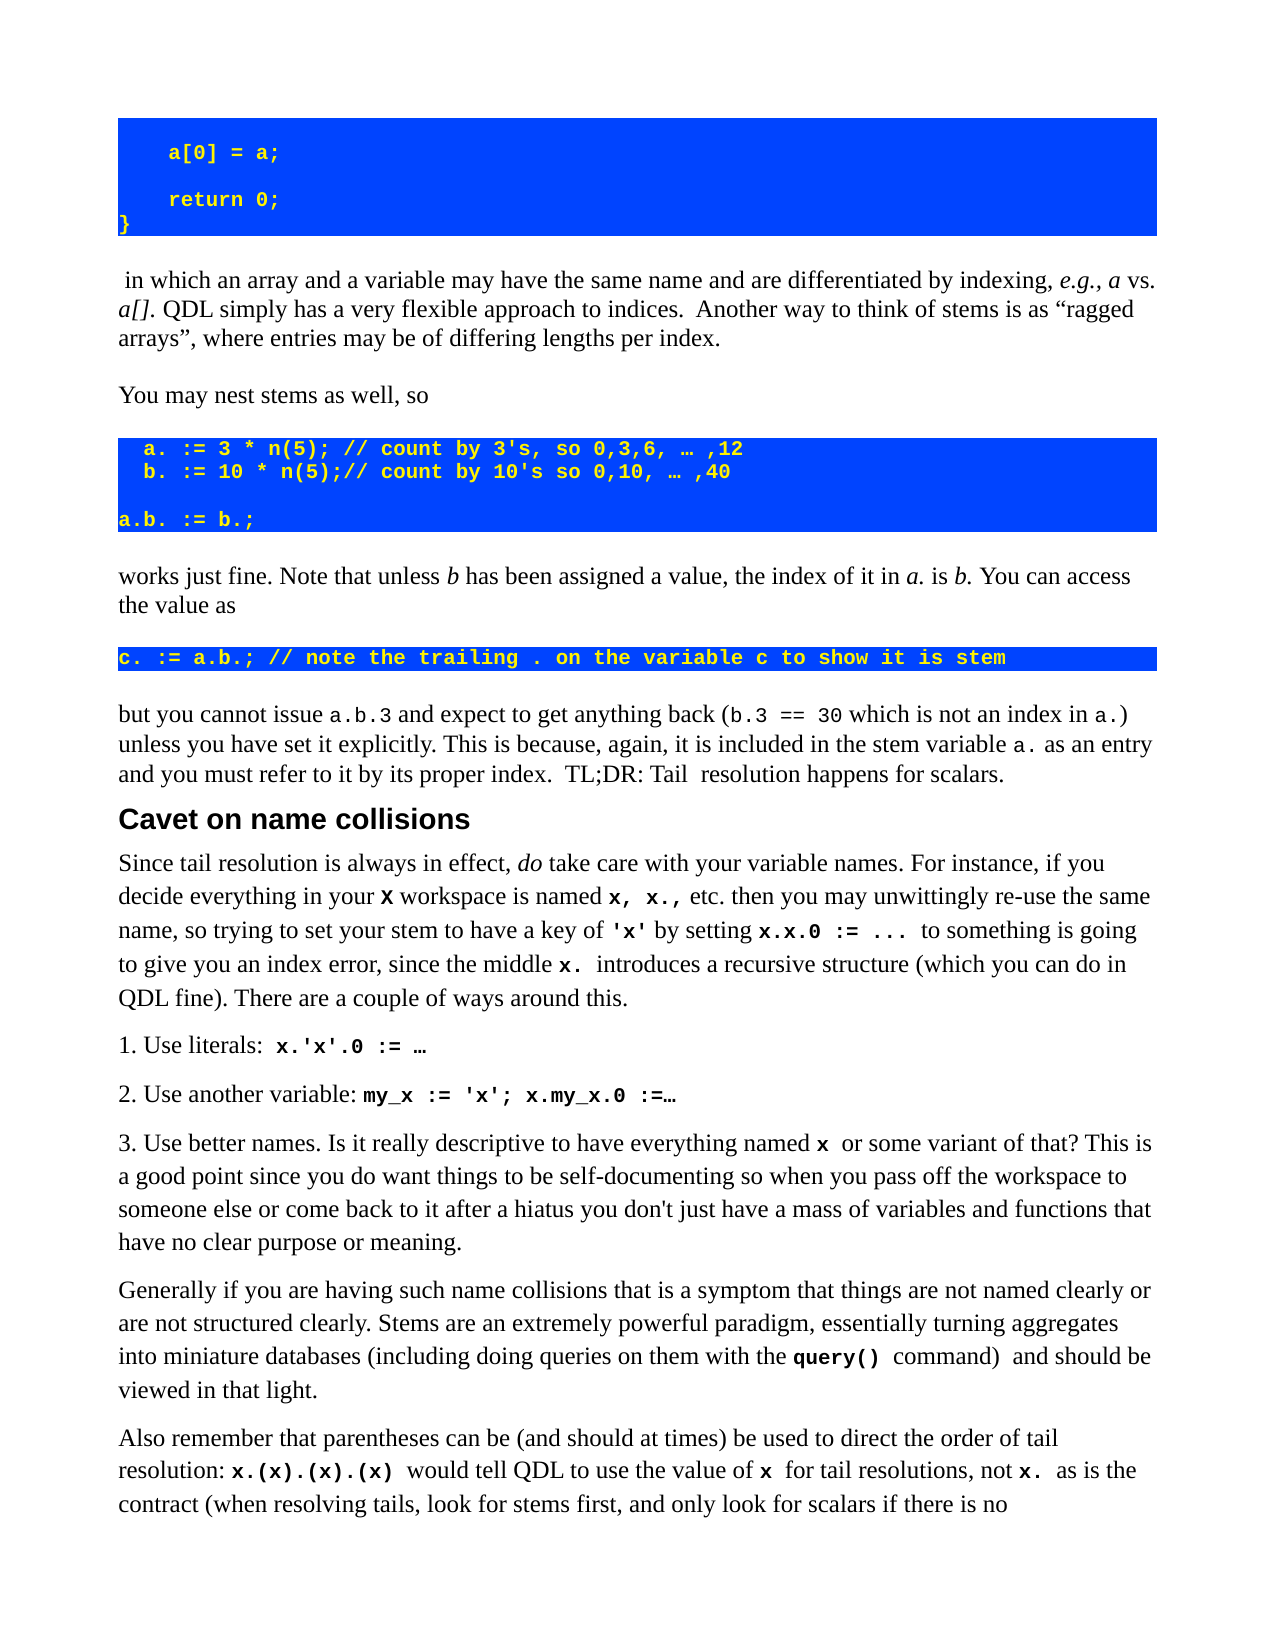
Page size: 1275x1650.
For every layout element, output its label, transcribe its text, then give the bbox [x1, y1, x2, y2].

text 2. Use another variable: my_x := 'x'; x.my_x.0 :=… [118, 1079, 1157, 1109]
text but you cannot issue a.b.3 and expect to get anything back (b.3 == 30 which is not an index in a.) unless you have set it explicitly. This is because, again, it is included in the stem variable a. as an entry and you must refer to it by its proper index. TL;DR: Tail resolution happens for scalars. [118, 699, 1157, 787]
text a[0] = a; [118, 142, 1157, 165]
text Also remember that parentheses can be (and should at times) be used to direct the order of tail resolution: x.(x).(x).(x) would tell QDL to use the value of x for tail resolutions, not x. as is the contract (when resolving tails, look for stems first, and only look for scalars if there is no [118, 1423, 1157, 1518]
text Since tail resolution is always in effect, do take care with your variable names. For instance, if you decide everything in your X workspace is named x, x., etc. then you may unwittingly re-use the same name, so trying to set your stem to have a key of 'x' by setting x.x.0 := ... to something is going to give you an index error, since the middle x. introduces a recursive structure (which you can do in QDL fine). There are a couple of ways around this. [118, 848, 1157, 1012]
text } [118, 213, 1157, 236]
text return 0; [118, 189, 1157, 213]
text in which an array and a variable may have the same name and are differentiated by indexing, e.g., a vs. a[]. QDL simply has a very flexible approach to indices. Another way to think of stems is as “ragged arrays”, where entries may be of differing lengths per index. [118, 265, 1157, 351]
text Generally if you are having such name collisions that is a symptom that things are not named clearly or are not structured clearly. Stems are an extremely powerful paradigm, essentially turning aggregates into miniature databases (including doing queries on them with the query() command) and should be viewed in that light. [118, 1275, 1157, 1404]
subtitle Cavet on name collisions [118, 802, 1157, 836]
text a. := 3 * n(5); // count by 3's, so 0,3,6, … ,12 [118, 438, 1157, 461]
text works just fine. Note that unless b has been assigned a value, the index of it in a. is b. You can access the value as [118, 561, 1157, 618]
text 1. Use literals: x.'x'.0 := … [118, 1031, 1157, 1060]
text b. := 10 * n(5);// count by 10's so 0,10, … ,40 [118, 461, 1157, 485]
text c. := a.b.; // note the trailing . on the variable c to show it is stem [118, 647, 1157, 671]
text You may nest stems as well, so [118, 380, 1157, 409]
text 3. Use better names. Is it really descriptive to have everything named x or some variant of that? This is a good point since you do want things to be self-documenting so when you pass off the workspace to someone else or come back to it after a hiatus you don't just have a mass of variables and functions that have no clear purpose or meaning. [118, 1128, 1157, 1256]
text a.b. := b.; [118, 508, 1157, 532]
